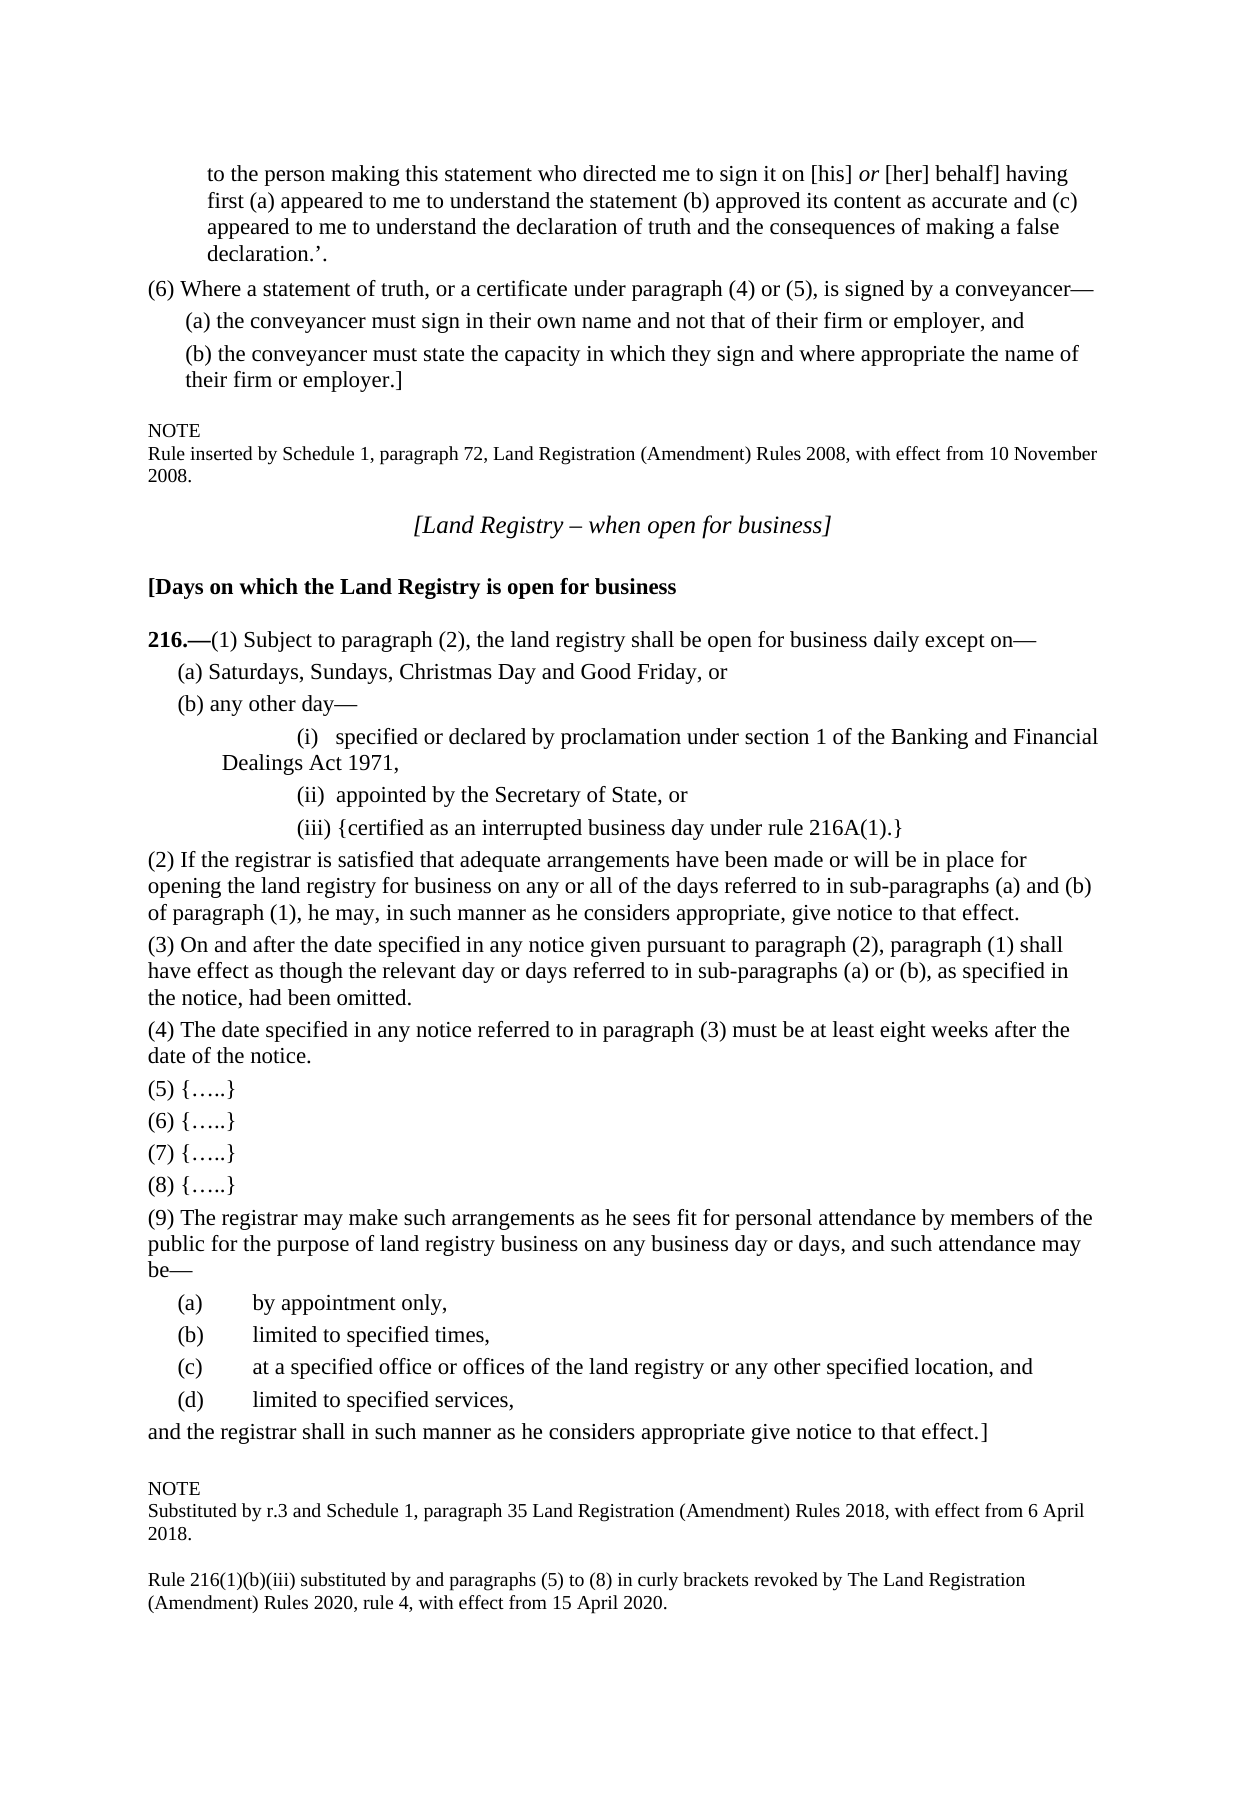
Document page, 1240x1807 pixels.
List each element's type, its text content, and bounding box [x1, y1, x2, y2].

text (6) {…..} [148, 1107, 1099, 1133]
text (d) limited to specified services, [177, 1386, 1099, 1412]
subtitle NOTE [148, 1477, 1099, 1499]
text (b) the conveyancer must state the capacity in which they sign and where appropriate the name of their firm or employer.] [185, 339, 1099, 392]
text (b) any other day— [177, 691, 1099, 717]
text 216.—(1) Subject to paragraph (2), the land registry shall be open for business daily except on— [148, 626, 1099, 652]
text (5) {…..} [148, 1075, 1099, 1101]
subtitle Rule 216(1)(b)(iii) substituted by and paragraphs (5) to (8) in curly brackets revoked by The Land Registration (Amendment) Rules 2020, rule 4, with effect from 15 April 2020. [148, 1568, 1099, 1613]
text (a) Saturdays, Sundays, Christmas Day and Good Friday, or [177, 658, 1099, 684]
text (4) The date specified in any notice referred to in paragraph (3) must be at least eight weeks after the date of the notice. [148, 1016, 1099, 1069]
text (a) by appointment only, [177, 1289, 1099, 1315]
text (9) The registrar may make such arrangements as he sees fit for personal attendance by members of the public for the purpose of land registry business on any business day or days, and such attendance may be— [148, 1204, 1099, 1283]
subtitle NOTE [148, 419, 1099, 441]
text (2) If the registrar is satisfied that adequate arrangements have been made or will be in place for opening the land registry for business on any or all of the days referred to in sub-paragraphs (a) and (b) of paragraph (1), he may, in such manner as he considers appropriate, give notice to that effect. [148, 846, 1099, 925]
text (8) {…..} [148, 1172, 1099, 1198]
text (ii) appointed by the Secretary of State, or [222, 781, 1099, 808]
text to the person making this statement who directed me to sign it on [his] or [her] behalf] having first (a) appeared to me to understand the statement (b) approved its content as accurate and (c) appeared to me to understand the declaration of truth and the consequences of making a false declaration.’. [207, 161, 1099, 266]
text Rule inserted by Schedule 1, paragraph 72, Land Registration (Amendment) Rules 2008, with effect from 10 November 2008. [148, 441, 1099, 487]
text (7) {…..} [148, 1139, 1099, 1166]
text (c) at a specified office or offices of the land registry or any other specified location, and [177, 1353, 1099, 1380]
text and the registrar shall in such manner as he considers appropriate give notice to that effect.] [148, 1418, 1099, 1444]
subtitle [Land Registry – when open for business] [148, 510, 1099, 539]
subtitle Substituted by r.3 and Schedule 1, paragraph 35 Land Registration (Amendment) Rules 2018, with effect from 6 April 2018. [148, 1499, 1099, 1545]
text (b) limited to specified times, [177, 1321, 1099, 1347]
text (3) On and after the date specified in any notice given pursuant to paragraph (2), paragraph (1) shall have effect as though the relevant day or days referred to in sub-paragraphs (a) or (b), as specified in the notice, had been omitted. [148, 931, 1099, 1010]
text [Days on which the Land Registry is open for business [148, 573, 1099, 599]
text (i) specified or declared by proclamation under section 1 of the Banking and Financial Dealings Act 1971, [222, 723, 1099, 776]
text (a) the conveyancer must sign in their own name and not that of their firm or employer, and [185, 307, 1099, 334]
text (6) Where a statement of truth, or a certificate under paragraph (4) or (5), is signed by a conveyancer— [148, 275, 1099, 301]
text (iii) {certified as an interrupted business day under rule 216A(1).} [222, 814, 1099, 840]
